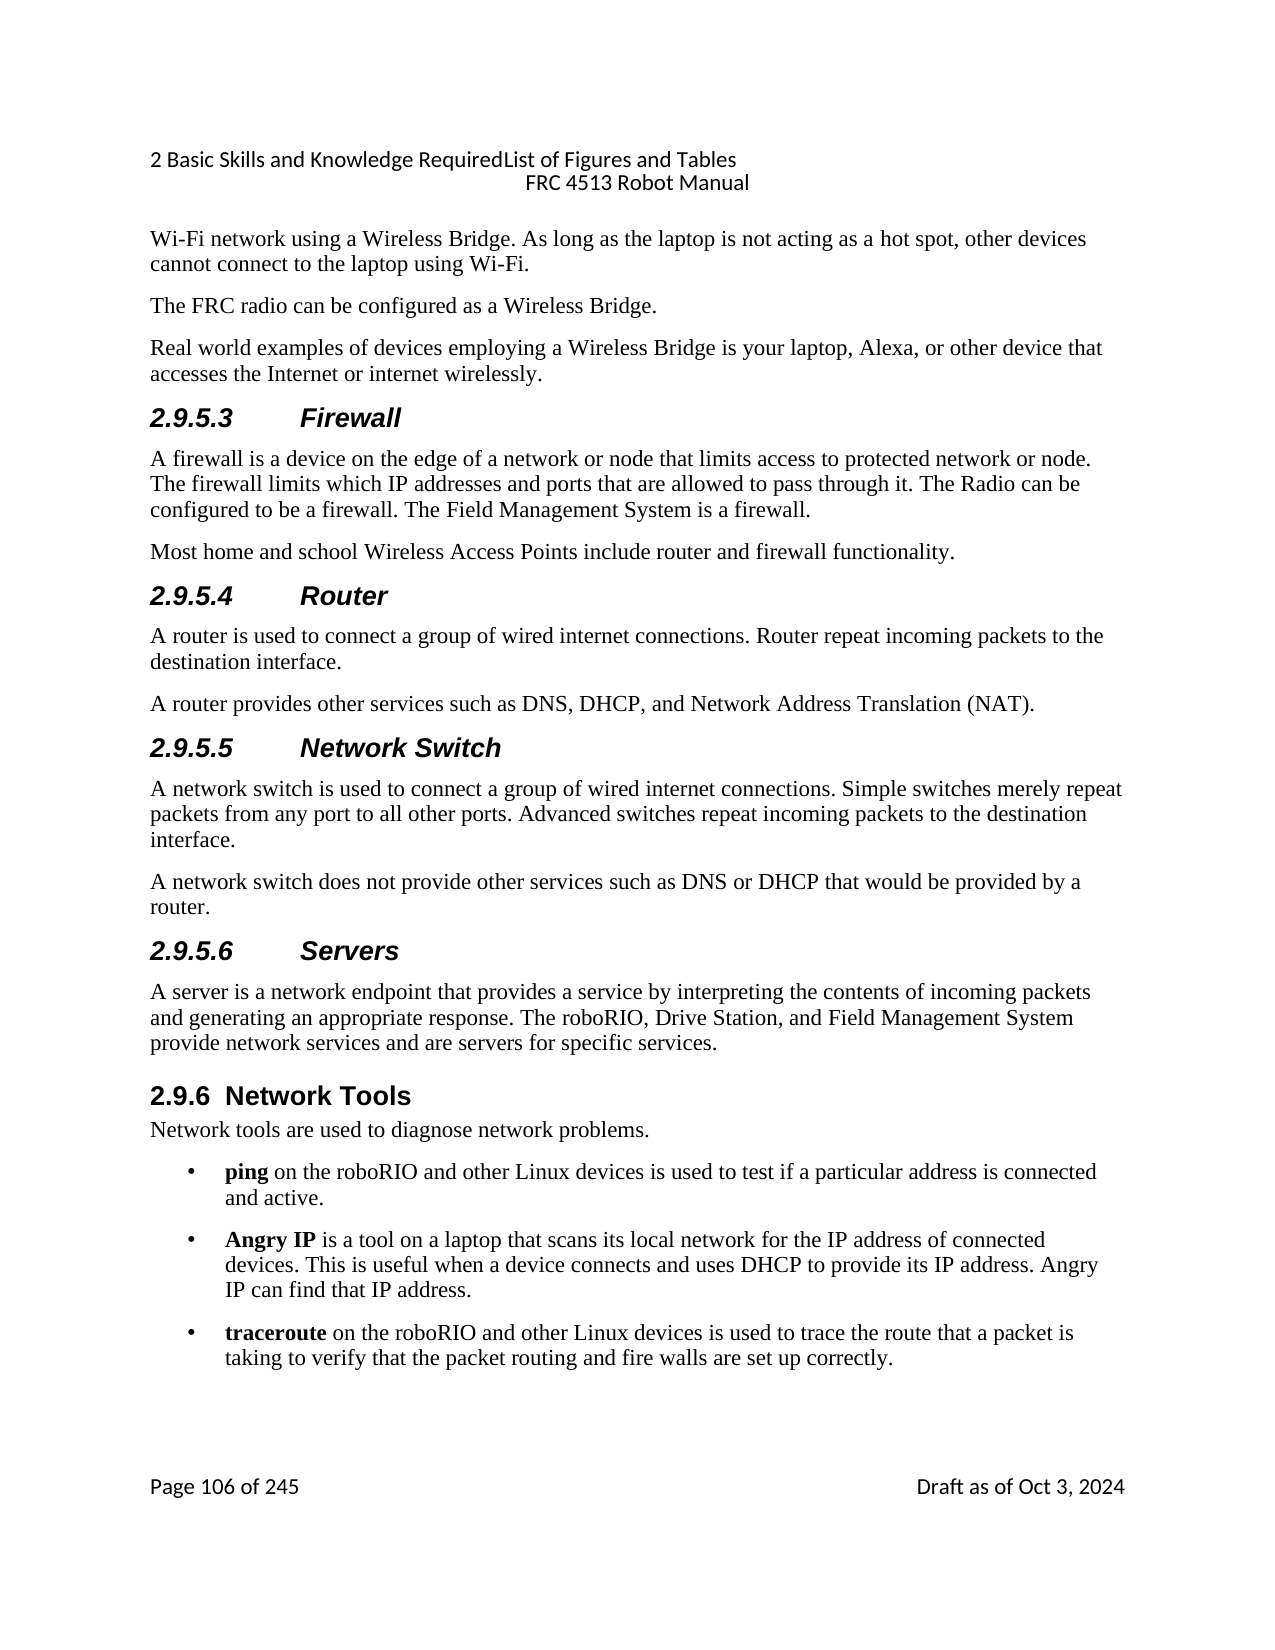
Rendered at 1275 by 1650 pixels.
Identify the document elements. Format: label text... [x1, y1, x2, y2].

text Real world examples of devices employing a Wireless Bridge is your laptop, Alexa, or other device that accesses the Internet or internet wirelessly. [150, 335, 1125, 386]
text A network switch is used to connect a group of wired internet connections. Simple switches merely repeat packets from any port to all other ports. Advanced switches repeat incoming packets to the destination interface. [150, 776, 1125, 852]
list Angry IP is a tool on a laptop that scans its local network for the IP address of connected devices. This is useful when a device connects and uses DHCP to provide its IP address. Angry IP can find that IP address. [187, 1227, 1125, 1303]
text Most home and school Wireless Access Points include router and firewall functionality. [150, 539, 1125, 564]
text The FRC radio can be configured as a Wireless Bridge. [150, 293, 1125, 319]
subtitle Network Switch [150, 733, 1125, 763]
text A router provides other services such as DNS, DHCP, and Network Address Translation (NAT). [150, 691, 1125, 716]
subtitle Servers [150, 936, 1125, 967]
text A router is used to connect a group of wired internet connections. Router repeat incoming packets to the destination interface. [150, 623, 1125, 674]
text Wi-Fi network using a Wireless Bridge. As long as the laptop is not acting as a hot spot, other devices cannot connect to the laptop using Wi-Fi. [150, 226, 1125, 277]
list ping on the roboRIO and other Linux devices is used to test if a particular address is connected and active. [187, 1159, 1125, 1210]
list traceroute on the roboRIO and other Linux devices is used to trace the route that a packet is taking to verify that the packet routing and fire walls are set up correctly. [187, 1319, 1125, 1370]
subtitle Network Tools [150, 1080, 1125, 1111]
text Network tools are used to diagnose network problems. [150, 1117, 1125, 1142]
text A firewall is a device on the edge of a network or node that limits access to protected network or node. The firewall limits which IP addresses and ports that are allowed to pass through it. The Radio can be configured to be a firewall. The Field Management System is a firewall. [150, 446, 1125, 522]
text A network switch does not provide other services such as DNS or DHCP that would be provided by a router. [150, 869, 1125, 920]
text A server is a network endpoint that provides a service by interpreting the contents of incoming packets and generating an appropriate response. The roboRIO, Drive Station, and Field Management System provide network services and are servers for specific services. [150, 979, 1125, 1055]
subtitle Firewall [150, 403, 1125, 433]
subtitle Router [150, 581, 1125, 611]
